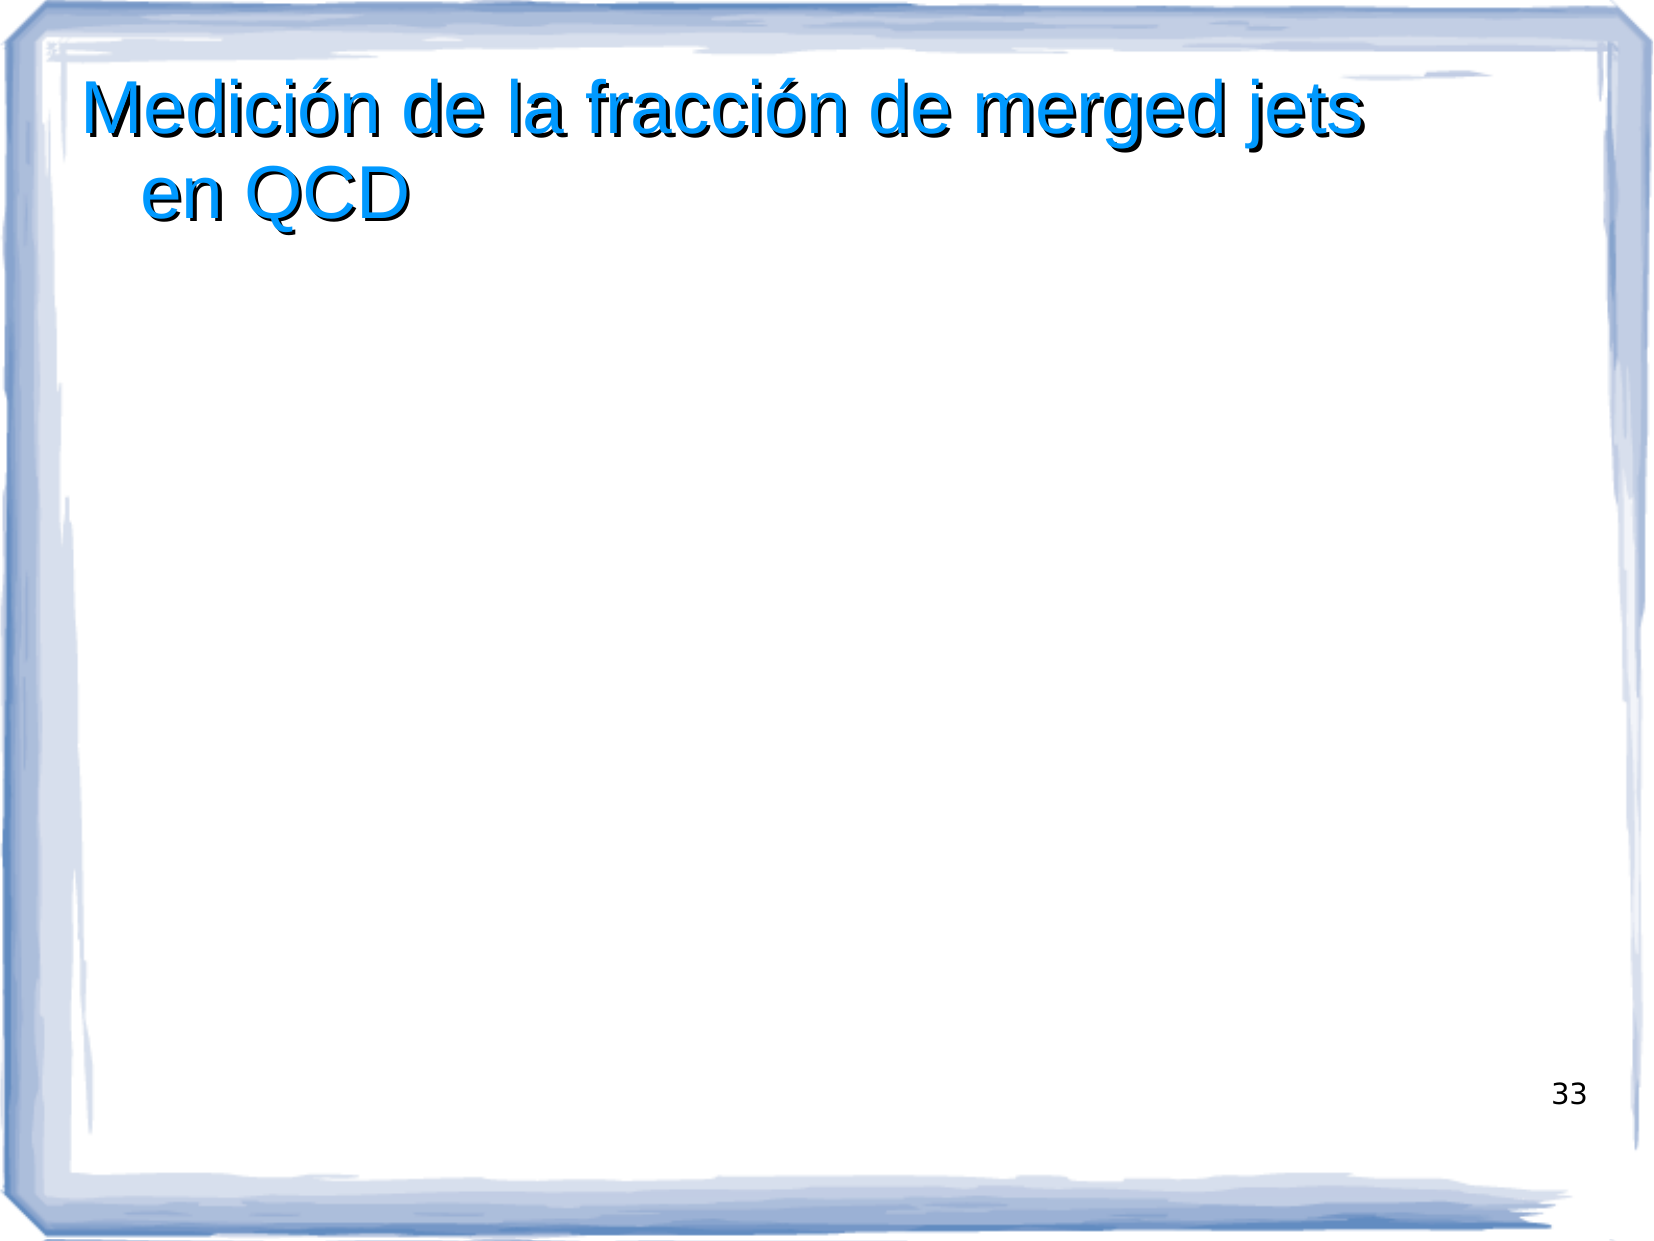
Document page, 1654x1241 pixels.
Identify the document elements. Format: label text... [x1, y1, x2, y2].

title Medición de la fracción de merged jets en QCD [80, 66, 1653, 235]
picture [0, 0, 1654, 1241]
